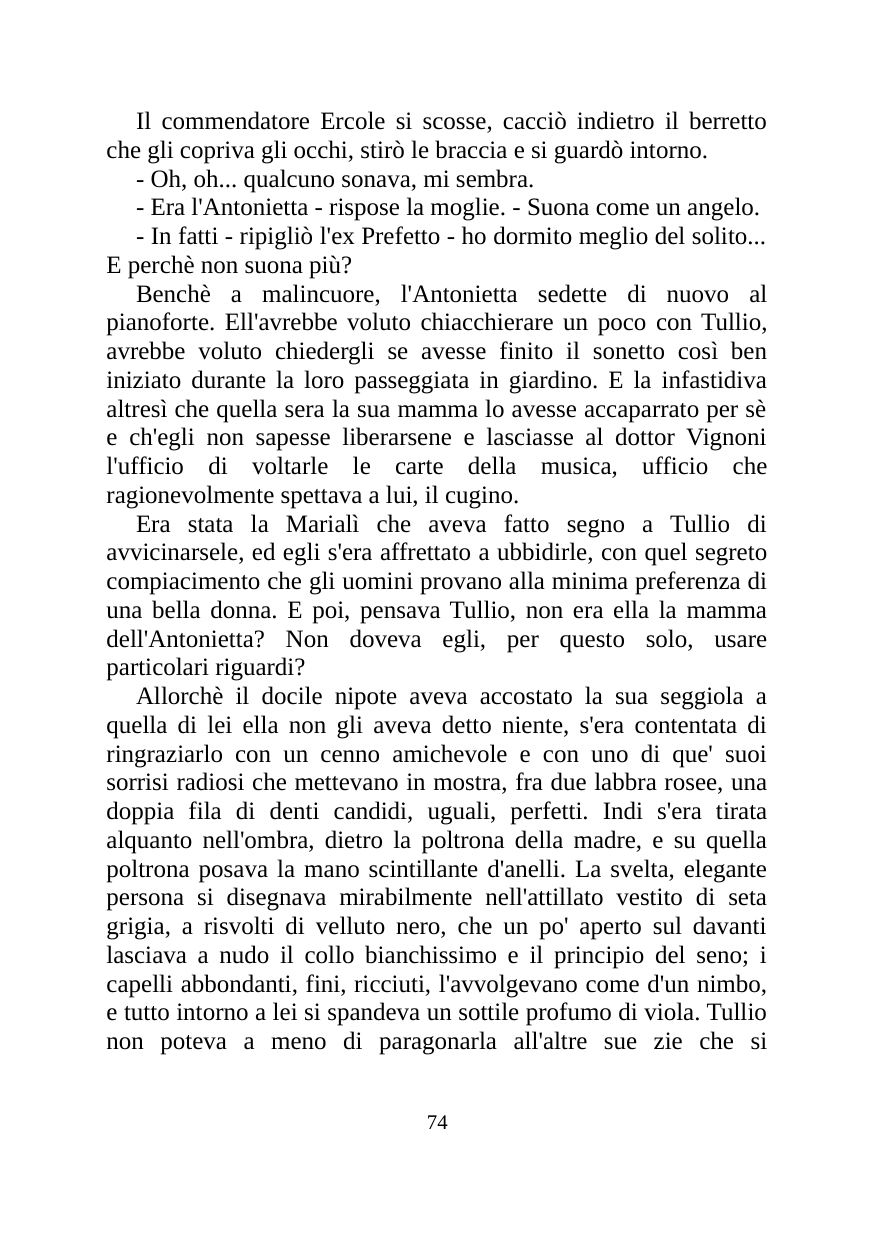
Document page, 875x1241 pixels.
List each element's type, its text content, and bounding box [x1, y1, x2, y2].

text Allorchè il docile nipote aveva accostato la sua seggiola a quella di lei ella non gli aveva detto niente, s'era contentata di ringraziarlo con un cenno amichevole e con uno di que' suoi sorrisi radiosi che mettevano in mostra, fra due labbra rosee, una doppia fila di denti candidi, uguali, perfetti. Indi s'era tirata alquanto nell'ombra, dietro la poltrona della madre, e su quella poltrona posava la mano scintillante d'anelli. La svelta, elegante persona si disegnava mirabilmente nell'attillato vestito di seta grigia, a risvolti di velluto nero, che un po' aperto sul davanti lasciava a nudo il collo bianchissimo e il principio del seno; i capelli abbondanti, fini, ricciuti, l'avvolgevano come d'un nimbo, e tutto intorno a lei si spandeva un sottile profumo di viola. Tullio non poteva a meno di paragonarla all'altre sue zie che si [106, 681, 768, 1055]
text Benchè a malincuore, l'Antonietta sedette di nuovo al pianoforte. Ell'avrebbe voluto chiacchierare un poco con Tullio, avrebbe voluto chiedergli se avesse finito il sonetto così ben iniziato durante la loro passeggiata in giardino. E la infastidiva altresì che quella sera la sua mamma lo avesse accaparrato per sè e ch'egli non sapesse liberarsene e lasciasse al dottor Vignoni l'ufficio di voltarle le carte della musica, ufficio che ragionevolmente spettava a lui, il cugino. [106, 279, 768, 509]
text - Era l'Antonietta - rispose la moglie. - Suona come un angelo. [106, 192, 768, 221]
text Era stata la Marialì che aveva fatto segno a Tullio di avvicinarsele, ed egli s'era affrettato a ubbidirle, con quel segreto compiacimento che gli uomini provano alla minima preferenza di una bella donna. E poi, pensava Tullio, non era ella la mamma dell'Antonietta? Non doveva egli, per questo solo, usare particolari riguardi? [106, 509, 768, 681]
text - Oh, oh... qualcuno sonava, mi sembra. [106, 164, 768, 192]
text - In fatti - ripigliò l'ex Prefetto - ho dormito meglio del solito... E perchè non suona più? [106, 221, 768, 279]
text Il commendatore Ercole si scosse, cacciò indietro il berretto che gli copriva gli occhi, stirò le braccia e si guardò intorno. [106, 106, 768, 164]
